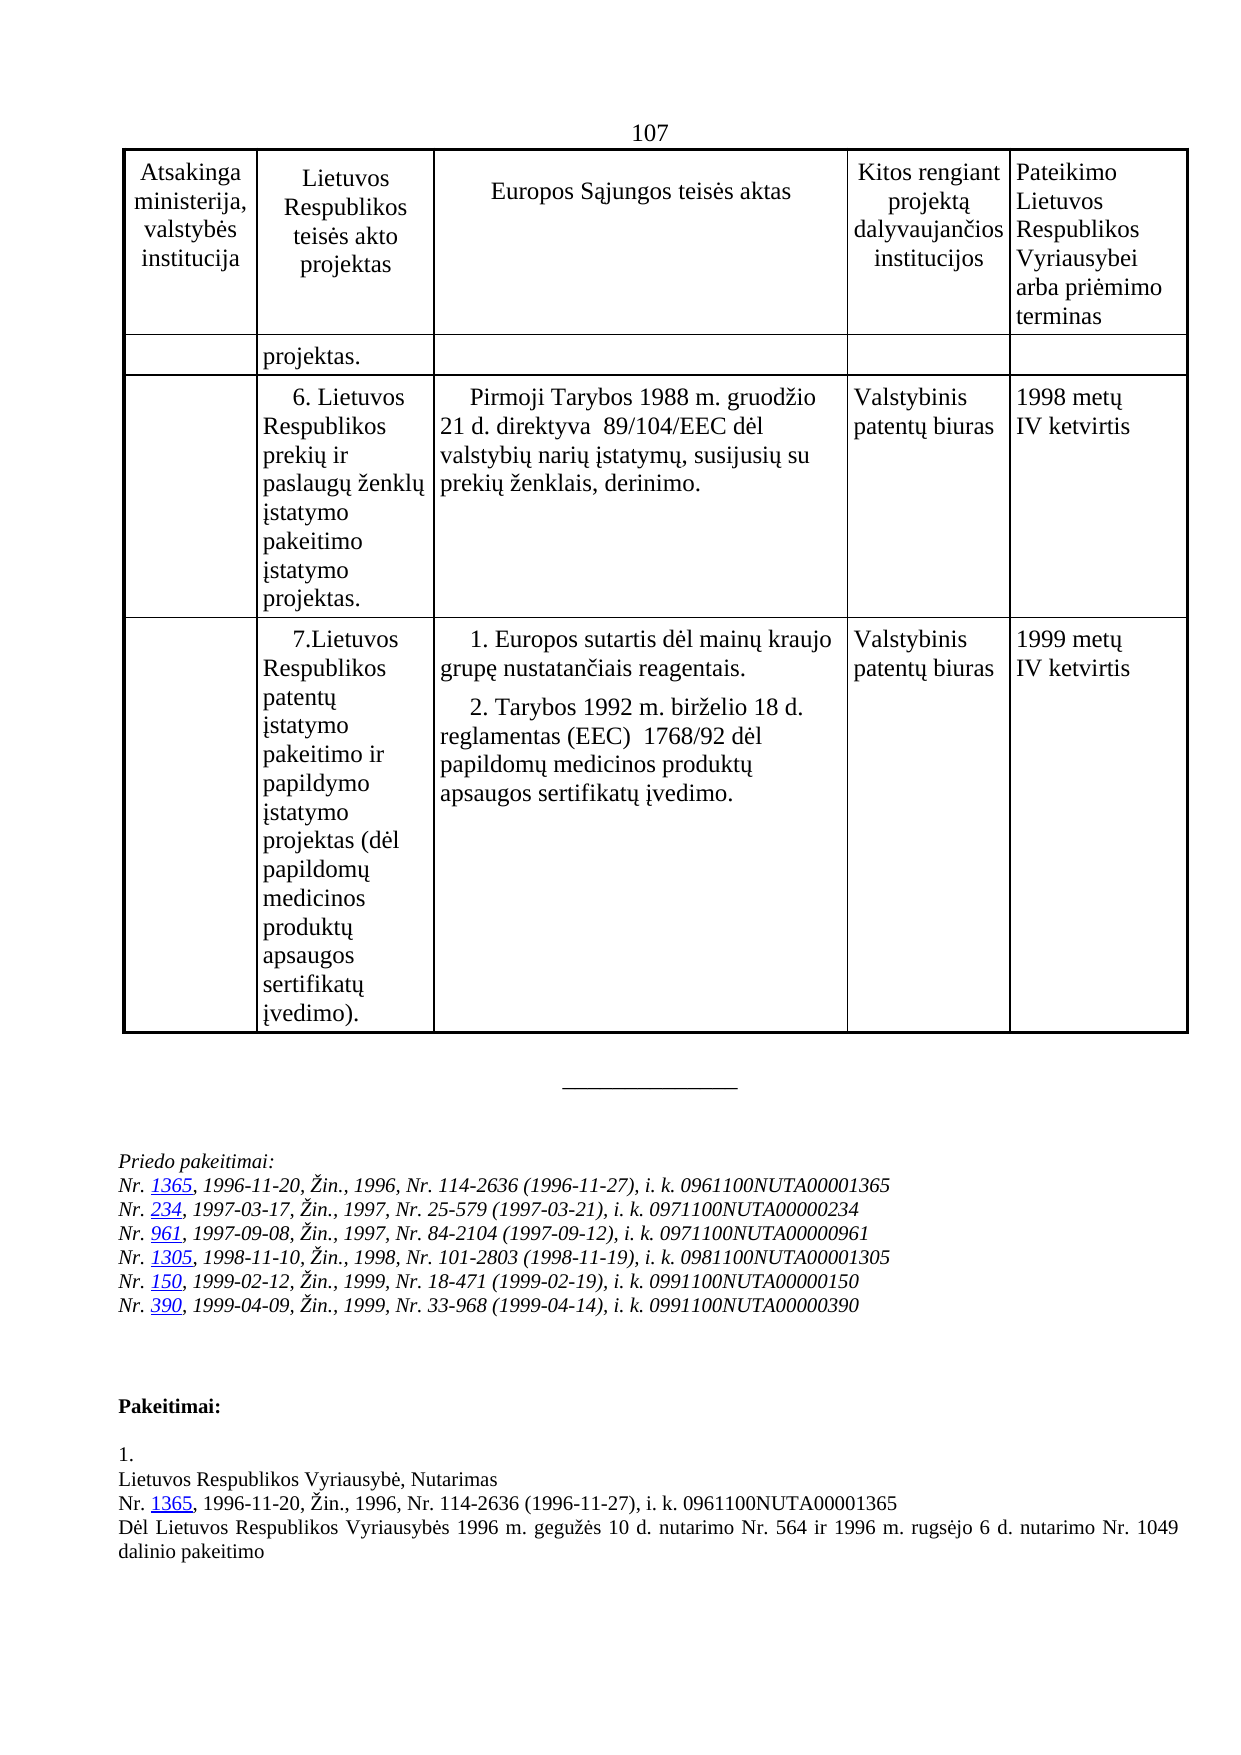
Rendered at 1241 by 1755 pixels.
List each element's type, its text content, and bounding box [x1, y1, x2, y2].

table_cell 1999 metų IV ketvirtis [1011, 618, 1186, 1031]
table_header Lietuvos Respublikos teisės akto projektas [258, 151, 433, 334]
table_cell 7.Lietuvos Respublikos patentų įstatymo pakeitimo ir papildymo įstatymo projektas (dėl papildomų medicinos produktų apsaugos sertifikatų įvedimo). [258, 618, 433, 1031]
text Dėl Lietuvos Respublikos Vyriausybės 1996 m. gegužės 10 d. nutarimo Nr. 564 ir 1996 m. rugsėjo 6 d. nutarimo Nr. 1049 dalinio pakeitimo [118, 1514, 1181, 1563]
text Nr. 1365, 1996-11-20, Žin., 1996, Nr. 114-2636 (1996-11-27), i. k. 0961100NUTA00001365 [118, 1173, 1181, 1197]
table_cell [126, 376, 256, 616]
table_cell [848, 335, 1009, 374]
text Nr. 961, 1997-09-08, Žin., 1997, Nr. 84-2104 (1997-09-12), i. k. 0971100NUTA00000961 [118, 1221, 1181, 1245]
table_cell 1998 metų IV ketvirtis [1011, 376, 1186, 616]
text 1. [118, 1442, 1181, 1466]
table_cell [1011, 335, 1186, 374]
table_cell Valstybinis patentų biuras [848, 618, 1009, 1031]
text Nr. 1305, 1998-11-10, Žin., 1998, Nr. 101-2803 (1998-11-19), i. k. 0981100NUTA00001305 [118, 1245, 1181, 1269]
table_cell 6. Lietuvos Respublikos prekių ir paslaugų ženklų įstatymo pakeitimo įstatymo projektas. [258, 376, 433, 616]
text Nr. 234, 1997-03-17, Žin., 1997, Nr. 25-579 (1997-03-21), i. k. 0971100NUTA00000234 [118, 1197, 1181, 1221]
text Nr. 1365, 1996-11-20, Žin., 1996, Nr. 114-2636 (1996-11-27), i. k. 0961100NUTA00001365 [118, 1491, 1181, 1514]
table_cell projektas. [258, 335, 433, 374]
text ______________ [118, 1063, 1181, 1091]
table_cell [435, 335, 847, 374]
text Nr. 390, 1999-04-09, Žin., 1999, Nr. 33-968 (1999-04-14), i. k. 0991100NUTA00000390 [118, 1293, 1181, 1317]
text Priedo pakeitimai: [118, 1149, 1181, 1173]
table_header Europos Sąjungos teisės aktas [435, 151, 847, 334]
text Lietuvos Respublikos Vyriausybė, Nutarimas [118, 1466, 1181, 1491]
table_cell Pirmoji Tarybos 1988 m. gruodžio 21 d. direktyva 89/104/EEC dėl valstybių narių įstatymų, susijusių su prekių ženklais, derinimo. [435, 376, 847, 616]
table_cell 1. Europos sutartis dėl mainų kraujo grupę nustatančiais reagentais. 2. Tarybos 1992 m. birželio 18 d. reglamentas (EEC) 1768/92 dėl papildomų medicinos produktų apsaugos sertifikatų įvedimo. [435, 618, 847, 1031]
table_header Kitos rengiant projektą dalyvaujančios institucijos [848, 151, 1009, 334]
table_header Pateikimo Lietuvos Respublikos Vyriausybei arba priėmimo terminas [1011, 151, 1186, 334]
text Pakeitimai: [118, 1394, 1181, 1418]
table_cell [126, 618, 256, 1031]
table_header Atsakinga ministerija, valstybės institucija [126, 151, 256, 334]
table_cell [126, 335, 256, 374]
text Nr. 150, 1999-02-12, Žin., 1999, Nr. 18-471 (1999-02-19), i. k. 0991100NUTA00000150 [118, 1269, 1181, 1293]
table_cell Valstybinis patentų biuras [848, 376, 1009, 616]
